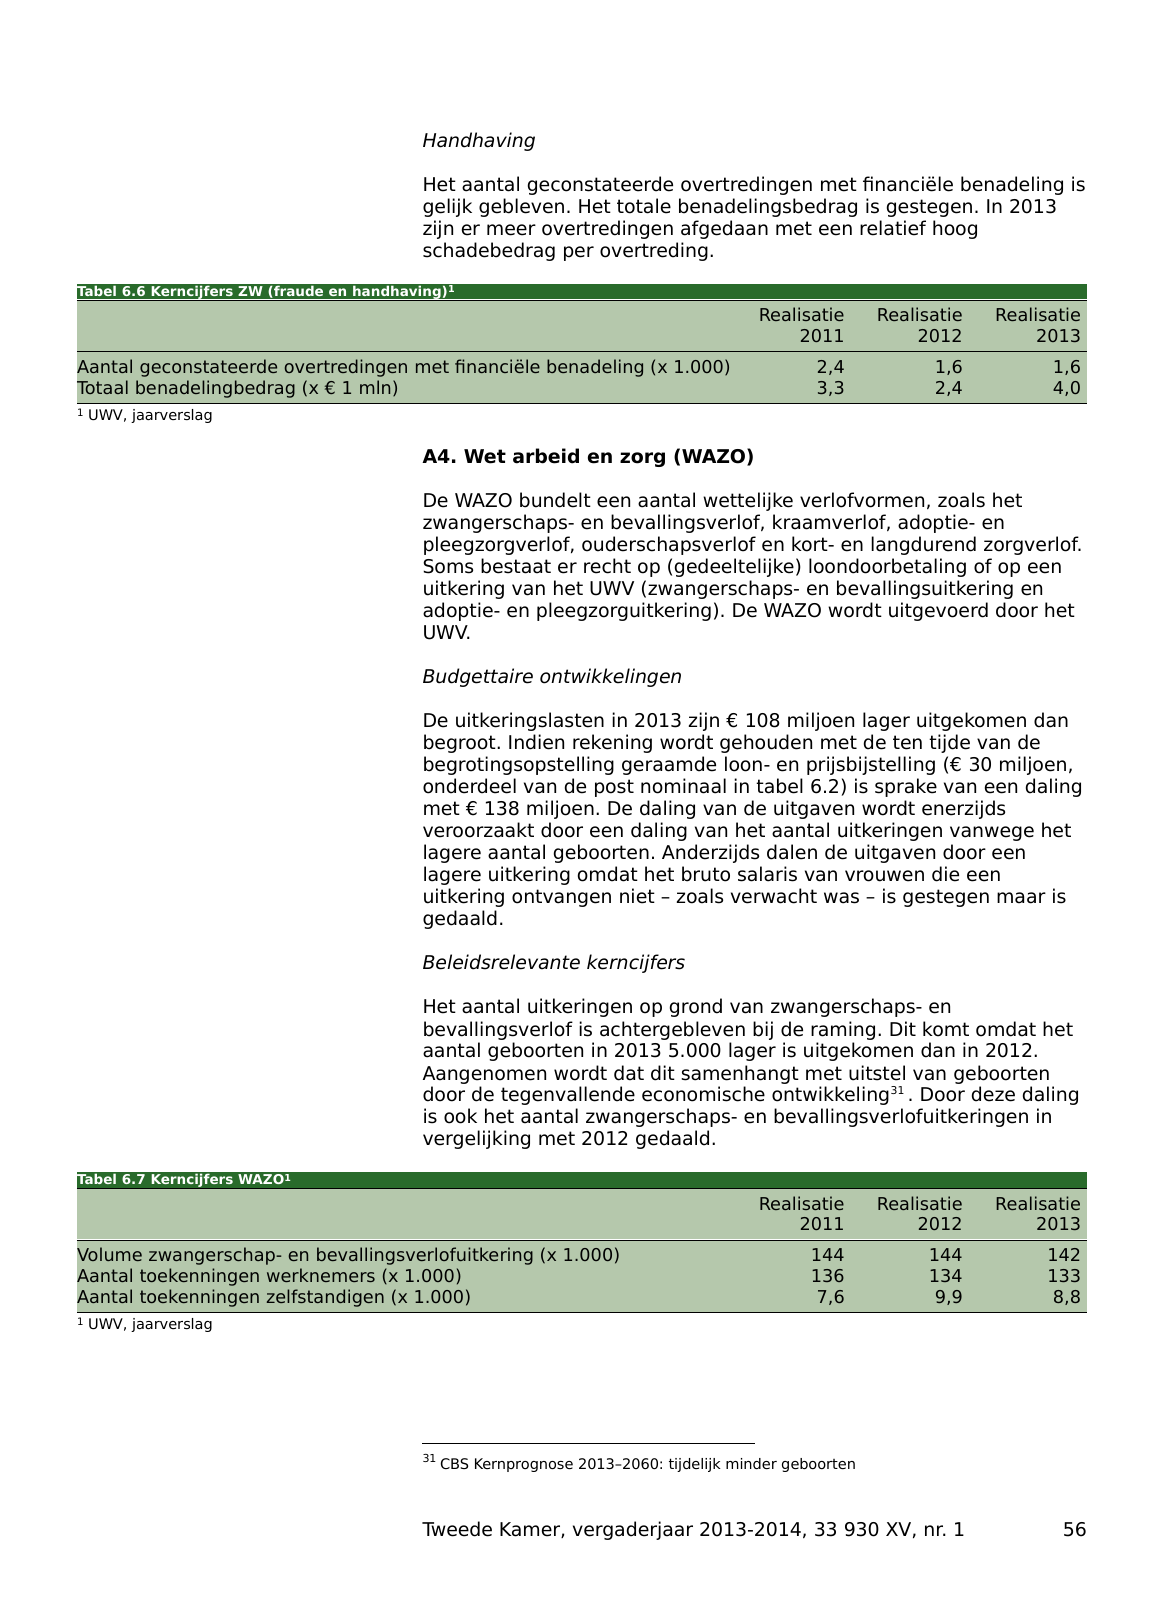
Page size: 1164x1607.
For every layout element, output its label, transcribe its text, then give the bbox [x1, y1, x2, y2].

table_cell 8,8 [969, 1287, 1087, 1312]
table_cell Volume zwangerschap- en bevallingsverlofuitkering (x 1.000) [77, 1241, 732, 1266]
table_cell 1 UWV, jaarverslag [77, 1313, 1087, 1333]
table_header Tabel 6.7 Kerncijfers WAZO1 [77, 1172, 1087, 1188]
subtitle Beleidsrelevante kerncijfers [422, 952, 1087, 974]
subtitle Handhaving [422, 130, 1087, 152]
table_cell 136 [732, 1266, 850, 1287]
text Het aantal geconstateerde overtredingen met financiële benadeling is gelijk gebleven. Het totale benadelingsbedrag is gestegen. In 2013 zijn er meer overtredingen afgedaan met een relatief hoog schadebedrag per overtreding. [422, 174, 1087, 262]
table_cell 4,0 [969, 378, 1087, 403]
table_cell [77, 1189, 732, 1239]
table_cell Realisatie 2012 [850, 301, 968, 351]
table_cell 7,6 [732, 1287, 850, 1312]
table_cell 9,9 [850, 1287, 968, 1312]
table_cell 2,4 [850, 378, 968, 403]
text De uitkeringslasten in 2013 zijn € 108 miljoen lager uitgekomen dan begroot. Indien rekening wordt gehouden met de ten tijde van de begrotingsopstelling geraamde loon- en prijsbijstelling (€ 30 miljoen, onderdeel van de post nominaal in tabel 6.2) is sprake van een daling met € 138 miljoen. De daling van de uitgaven wordt enerzijds veroorzaakt door een daling van het aantal uitkeringen vanwege het lagere aantal geboorten. Anderzijds dalen de uitgaven door een lagere uitkering omdat het bruto salaris van vrouwen die een uitkering ontvangen niet – zoals verwacht was – is gestegen maar is gedaald. [422, 710, 1087, 930]
text De WAZO bundelt een aantal wettelijke verlofvormen, zoals het zwangerschaps- en bevallingsverlof, kraamverlof, adoptie- en pleegzorgverlof, ouderschapsverlof en kort- en langdurend zorgverlof. Soms bestaat er recht op (gedeeltelijke) loondoorbetaling of op een uitkering van het UWV (zwangerschaps- en bevallingsuitkering en adoptie- en pleegzorguitkering). De WAZO wordt uitgevoerd door het UWV. [422, 490, 1087, 644]
table_cell 1,6 [850, 352, 968, 378]
text Het aantal uitkeringen op grond van zwangerschaps- en bevallingsverlof is achtergebleven bij de raming. Dit komt omdat het aantal geboorten in 2013 5.000 lager is uitgekomen dan in 2012. Aangenomen wordt dat dit samenhangt met uitstel van geboorten door de tegenvallende economische ontwikkeling. Door deze daling is ook het aantal zwangerschaps- en bevallingsverlofuitkeringen in vergelijking met 2012 gedaald. [422, 996, 1087, 1150]
table_cell Realisatie 2013 [969, 1189, 1087, 1239]
table_cell 1,6 [969, 352, 1087, 378]
subtitle Budgettaire ontwikkelingen [422, 666, 1087, 688]
table_cell Realisatie 2011 [732, 301, 850, 351]
table_cell 133 [969, 1266, 1087, 1287]
table_cell 134 [850, 1266, 968, 1287]
table_cell 3,3 [732, 378, 850, 403]
table_cell Realisatie 2012 [850, 1189, 968, 1239]
table_cell 144 [732, 1241, 850, 1266]
table_cell [77, 301, 732, 351]
table_cell Realisatie 2013 [969, 301, 1087, 351]
table_cell Aantal toekenningen werknemers (x 1.000) [77, 1266, 732, 1287]
table_header Tabel 6.6 Kerncijfers ZW (fraude en handhaving)1 [77, 284, 1087, 299]
table_cell 1 UWV, jaarverslag [77, 404, 1087, 424]
text CBS Kernprognose 2013–2060: tijdelijk minder geboorten [422, 1452, 1087, 1474]
table_cell 2,4 [732, 352, 850, 378]
table_cell 142 [969, 1241, 1087, 1266]
table_cell Realisatie 2011 [732, 1189, 850, 1239]
table_cell Aantal toekenningen zelfstandigen (x 1.000) [77, 1287, 732, 1312]
table_cell 144 [850, 1241, 968, 1266]
table_cell Aantal geconstateerde overtredingen met financiële benadeling (x 1.000) [77, 352, 732, 378]
table_cell Totaal benadelingbedrag (x € 1 mln) [77, 378, 732, 403]
subtitle A4. Wet arbeid en zorg (WAZO) [422, 446, 1087, 468]
